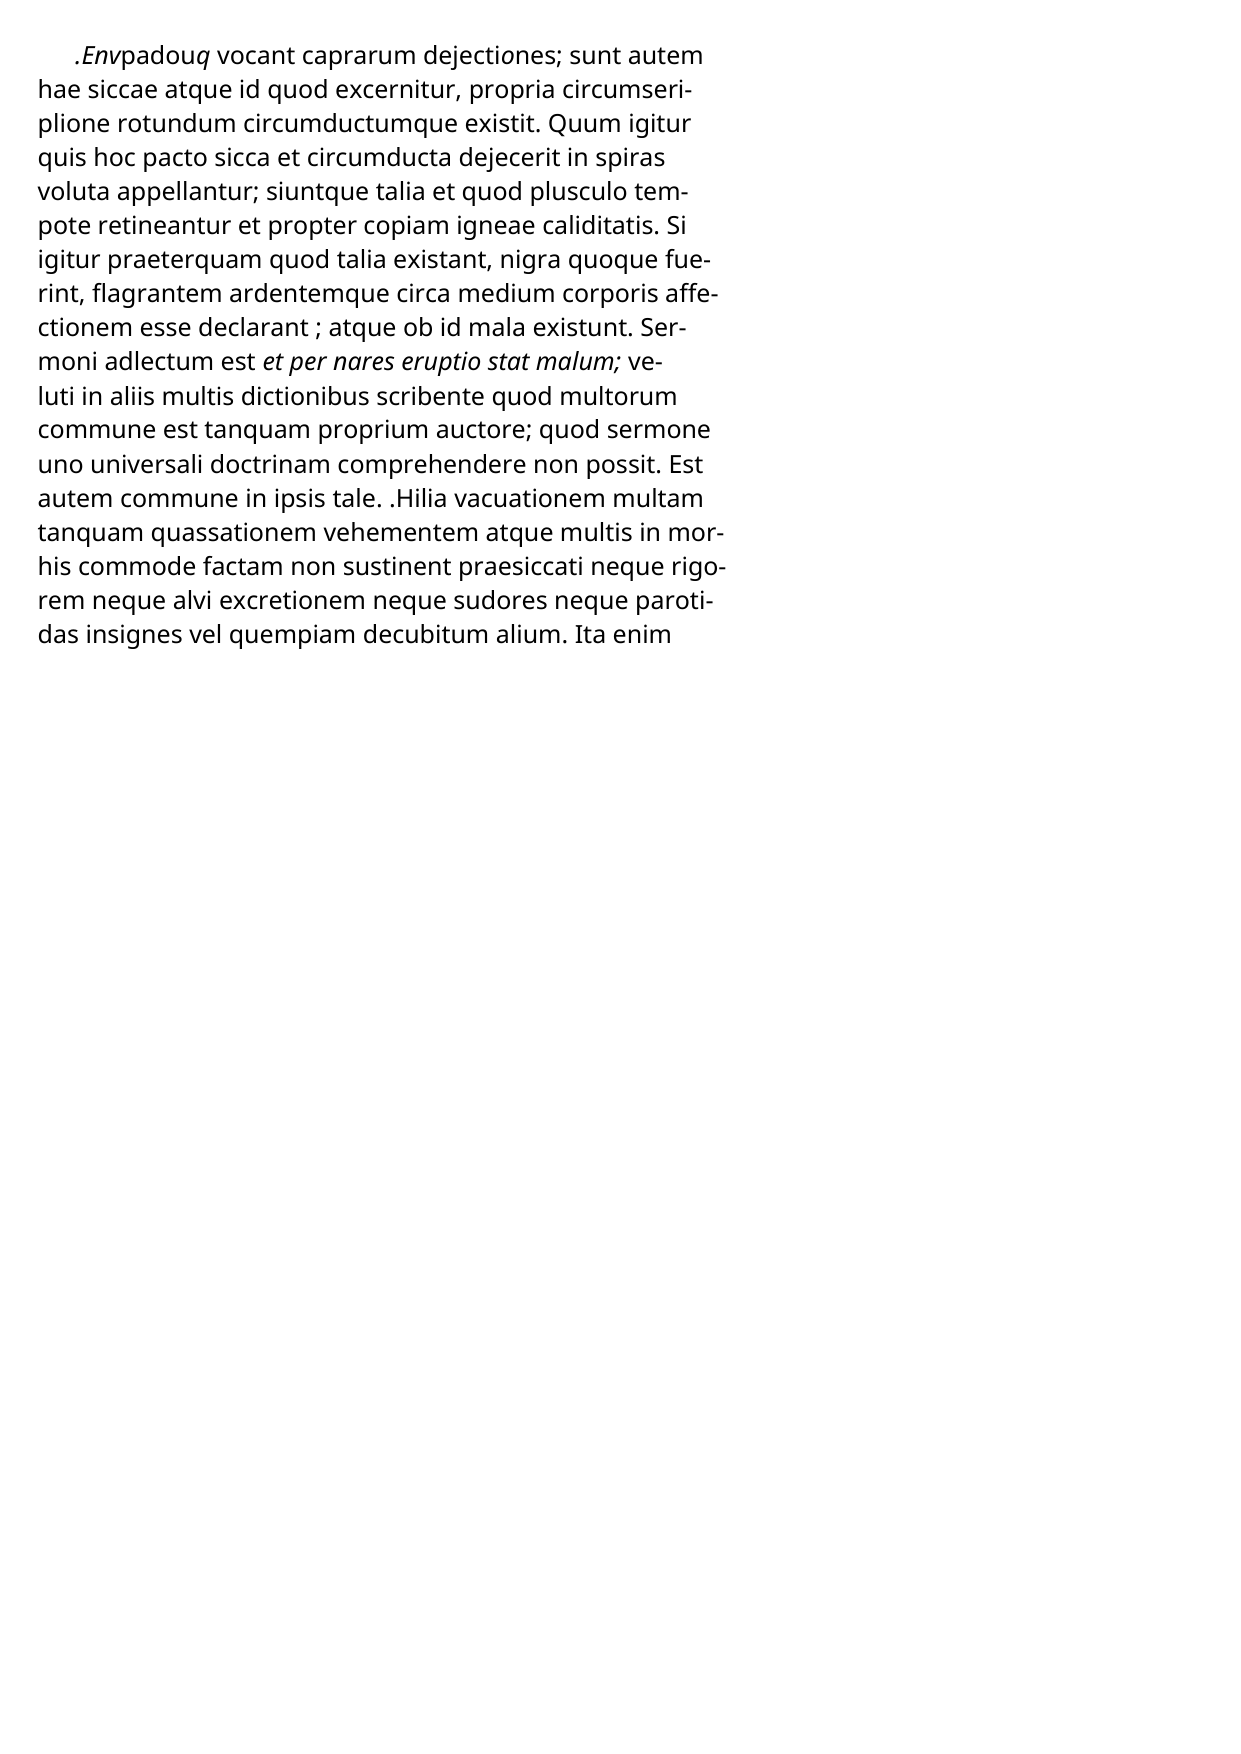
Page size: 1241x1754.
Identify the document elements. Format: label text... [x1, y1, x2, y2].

text .Envpadouq vocant caprarum dejectiones; sunt autem hae siccae atque id quod excernitur, propria circumseri- plione rotundum circumductumque existit. Quum igitur quis hoc pacto sicca et circumducta dejecerit in spiras voluta appellantur; siuntque talia et quod plusculo tem- pote retineantur et propter copiam igneae caliditatis. Si igitur praeterquam quod talia existant, nigra quoque fue- rint, flagrantem ardentemque circa medium corporis affe- ctionem esse declarant ; atque ob id mala existunt. Ser- moni adlectum est et per nares eruptio stat malum; ve- luti in aliis multis dictionibus scribente quod multorum commune est tanquam proprium auctore; quod sermone uno universali doctrinam comprehendere non possit. Est autem commune in ipsis tale. .Hilia vacuationem multam tanquam quassationem vehementem atque multis in mor- his commode factam non sustinent praesiccati neque rigo- rem neque alvi excretionem neque sudores neque paroti- das insignes vel quempiam decubitum alium. Ita enim [37, 37, 1203, 651]
